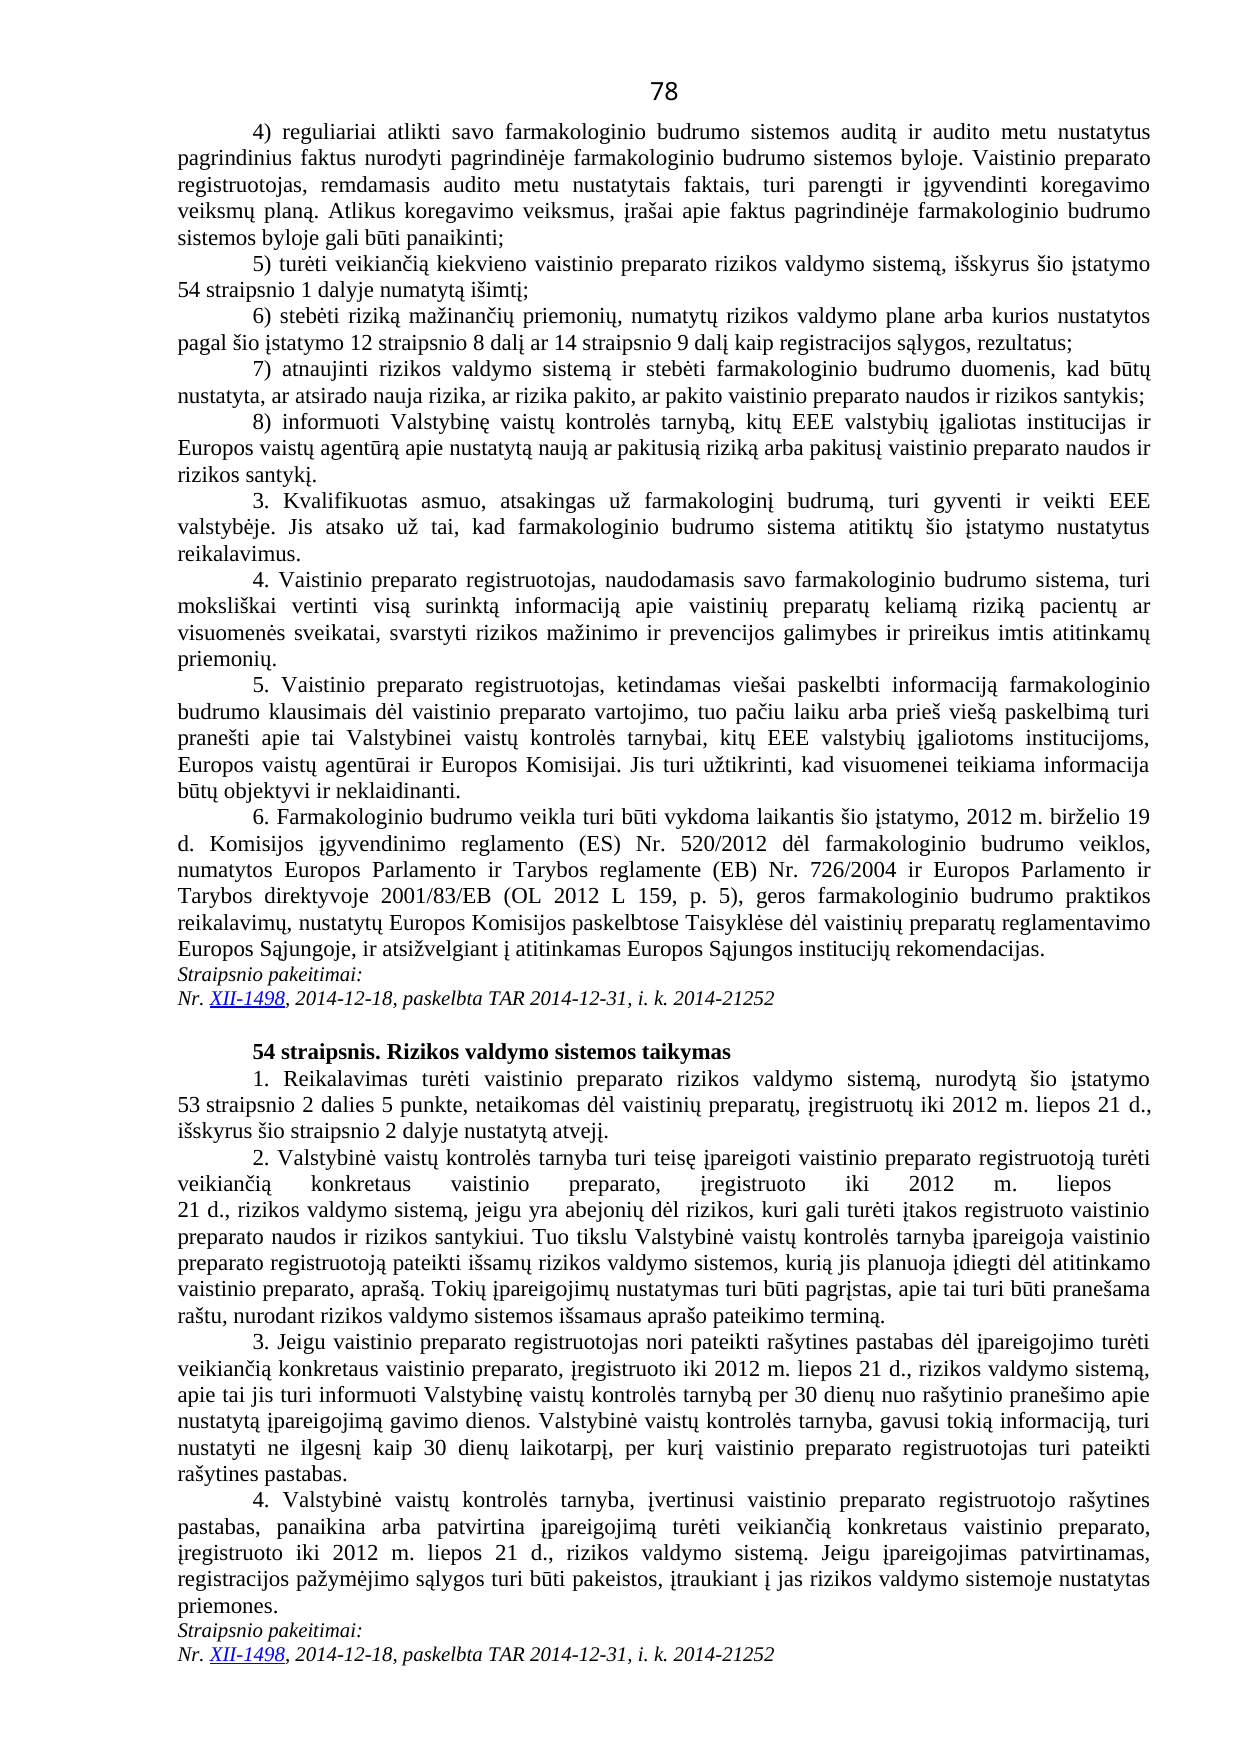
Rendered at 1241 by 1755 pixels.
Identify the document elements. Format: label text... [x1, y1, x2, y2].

text Nr. XII-1498, 2014-12-18, paskelbta TAR 2014-12-31, i. k. 2014-21252 [177, 986, 1152, 1009]
text Straipsnio pakeitimai: [177, 1618, 1152, 1642]
text 6) stebėti riziką mažinančių priemonių, numatytų rizikos valdymo plane arba kurios nustatytos pagal šio įstatymo 12 straipsnio 8 dalį ar 14 straipsnio 9 dalį kaip registracijos sąlygos, rezultatus; [177, 303, 1152, 355]
text 7) atnaujinti rizikos valdymo sistemą ir stebėti farmakologinio budrumo duomenis, kad būtų nustatyta, ar atsirado nauja rizika, ar rizika pakito, ar pakito vaistinio preparato naudos ir rizikos santykis; [177, 355, 1152, 408]
text 8) informuoti Valstybinę vaistų kontrolės tarnybą, kitų EEE valstybių įgaliotas institucijas ir Europos vaistų agentūrą apie nustatytą naują ar pakitusią riziką arba pakitusį vaistinio preparato naudos ir rizikos santykį. [177, 408, 1152, 487]
text Nr. XII-1498, 2014-12-18, paskelbta TAR 2014-12-31, i. k. 2014-21252 [177, 1642, 1152, 1666]
text 54 straipsnis. Rizikos valdymo sistemos taikymas [177, 1038, 1152, 1065]
text 3. Kvalifikuotas asmuo, atsakingas už farmakologinį budrumą, turi gyventi ir veikti EEE valstybėje. Jis atsako už tai, kad farmakologinio budrumo sistema atitiktų šio įstatymo nustatytus reikalavimus. [177, 487, 1152, 566]
text Straipsnio pakeitimai: [177, 961, 1152, 986]
text 5. Vaistinio preparato registruotojas, ketindamas viešai paskelbti informaciją farmakologinio budrumo klausimais dėl vaistinio preparato vartojimo, tuo pačiu laiku arba prieš viešą paskelbimą turi pranešti apie tai Valstybinei vaistų kontrolės tarnybai, kitų EEE valstybių įgaliotoms institucijoms, Europos vaistų agentūrai ir Europos Komisijai. Jis turi užtikrinti, kad visuomenei teikiama informacija būtų objektyvi ir neklaidinanti. [177, 672, 1152, 803]
text 5) turėti veikiančią kiekvieno vaistinio preparato rizikos valdymo sistemą, išskyrus šio įstatymo 54 straipsnio 1 dalyje numatytą išimtį; [177, 250, 1152, 303]
text 4) reguliariai atlikti savo farmakologinio budrumo sistemos auditą ir audito metu nustatytus pagrindinius faktus nurodyti pagrindinėje farmakologinio budrumo sistemos byloje. Vaistinio preparato registruotojas, remdamasis audito metu nustatytais faktais, turi parengti ir įgyvendinti koregavimo veiksmų planą. Atlikus koregavimo veiksmus, įrašai apie faktus pagrindinėje farmakologinio budrumo sistemos byloje gali būti panaikinti; [177, 118, 1152, 250]
text 6. Farmakologinio budrumo veikla turi būti vykdoma laikantis šio įstatymo, 2012 m. birželio 19 d. Komisijos įgyvendinimo reglamento (ES) Nr. 520/2012 dėl farmakologinio budrumo veiklos, numatytos Europos Parlamento ir Tarybos reglamente (EB) Nr. 726/2004 ir Europos Parlamento ir Tarybos direktyvoje 2001/83/EB (OL 2012 L 159, p. 5), geros farmakologinio budrumo praktikos reikalavimų, nustatytų Europos Komisijos paskelbtose Taisyklėse dėl vaistinių preparatų reglamentavimo Europos Sąjungoje, ir atsižvelgiant į atitinkamas Europos Sąjungos institucijų rekomendacijas. [177, 803, 1152, 961]
text 2. Valstybinė vaistų kontrolės tarnyba turi teisę įpareigoti vaistinio preparato registruotoją turėti veikiančią konkretaus vaistinio preparato, įregistruoto iki 2012 m. liepos 21 d., rizikos valdymo sistemą, jeigu yra abejonių dėl rizikos, kuri gali turėti įtakos registruoto vaistinio preparato naudos ir rizikos santykiui. Tuo tikslu Valstybinė vaistų kontrolės tarnyba įpareigoja vaistinio preparato registruotoją pateikti išsamų rizikos valdymo sistemos, kurią jis planuoja įdiegti dėl atitinkamo vaistinio preparato, aprašą. Tokių įpareigojimų nustatymas turi būti pagrįstas, apie tai turi būti pranešama raštu, nurodant rizikos valdymo sistemos išsamaus aprašo pateikimo terminą. [177, 1144, 1152, 1328]
text 1. Reikalavimas turėti vaistinio preparato rizikos valdymo sistemą, nurodytą šio įstatymo 53 straipsnio 2 dalies 5 punkte, netaikomas dėl vaistinių preparatų, įregistruotų iki 2012 m. liepos 21 d., išskyrus šio straipsnio 2 dalyje nustatytą atvejį. [177, 1065, 1152, 1144]
text 4. Vaistinio preparato registruotojas, naudodamasis savo farmakologinio budrumo sistema, turi moksliškai vertinti visą surinktą informaciją apie vaistinių preparatų keliamą riziką pacientų ar visuomenės sveikatai, svarstyti rizikos mažinimo ir prevencijos galimybes ir prireikus imtis atitinkamų priemonių. [177, 566, 1152, 672]
text 3. Jeigu vaistinio preparato registruotojas nori pateikti rašytines pastabas dėl įpareigojimo turėti veikiančią konkretaus vaistinio preparato, įregistruoto iki 2012 m. liepos 21 d., rizikos valdymo sistemą, apie tai jis turi informuoti Valstybinę vaistų kontrolės tarnybą per 30 dienų nuo rašytinio pranešimo apie nustatytą įpareigojimą gavimo dienos. Valstybinė vaistų kontrolės tarnyba, gavusi tokią informaciją, turi nustatyti ne ilgesnį kaip 30 dienų laikotarpį, per kurį vaistinio preparato registruotojas turi pateikti rašytines pastabas. [177, 1328, 1152, 1486]
text 4. Valstybinė vaistų kontrolės tarnyba, įvertinusi vaistinio preparato registruotojo rašytines pastabas, panaikina arba patvirtina įpareigojimą turėti veikiančią konkretaus vaistinio preparato, įregistruoto iki 2012 m. liepos 21 d., rizikos valdymo sistemą. Jeigu įpareigojimas patvirtinamas, registracijos pažymėjimo sąlygos turi būti pakeistos, įtraukiant į jas rizikos valdymo sistemoje nustatytas priemones. [177, 1486, 1152, 1618]
